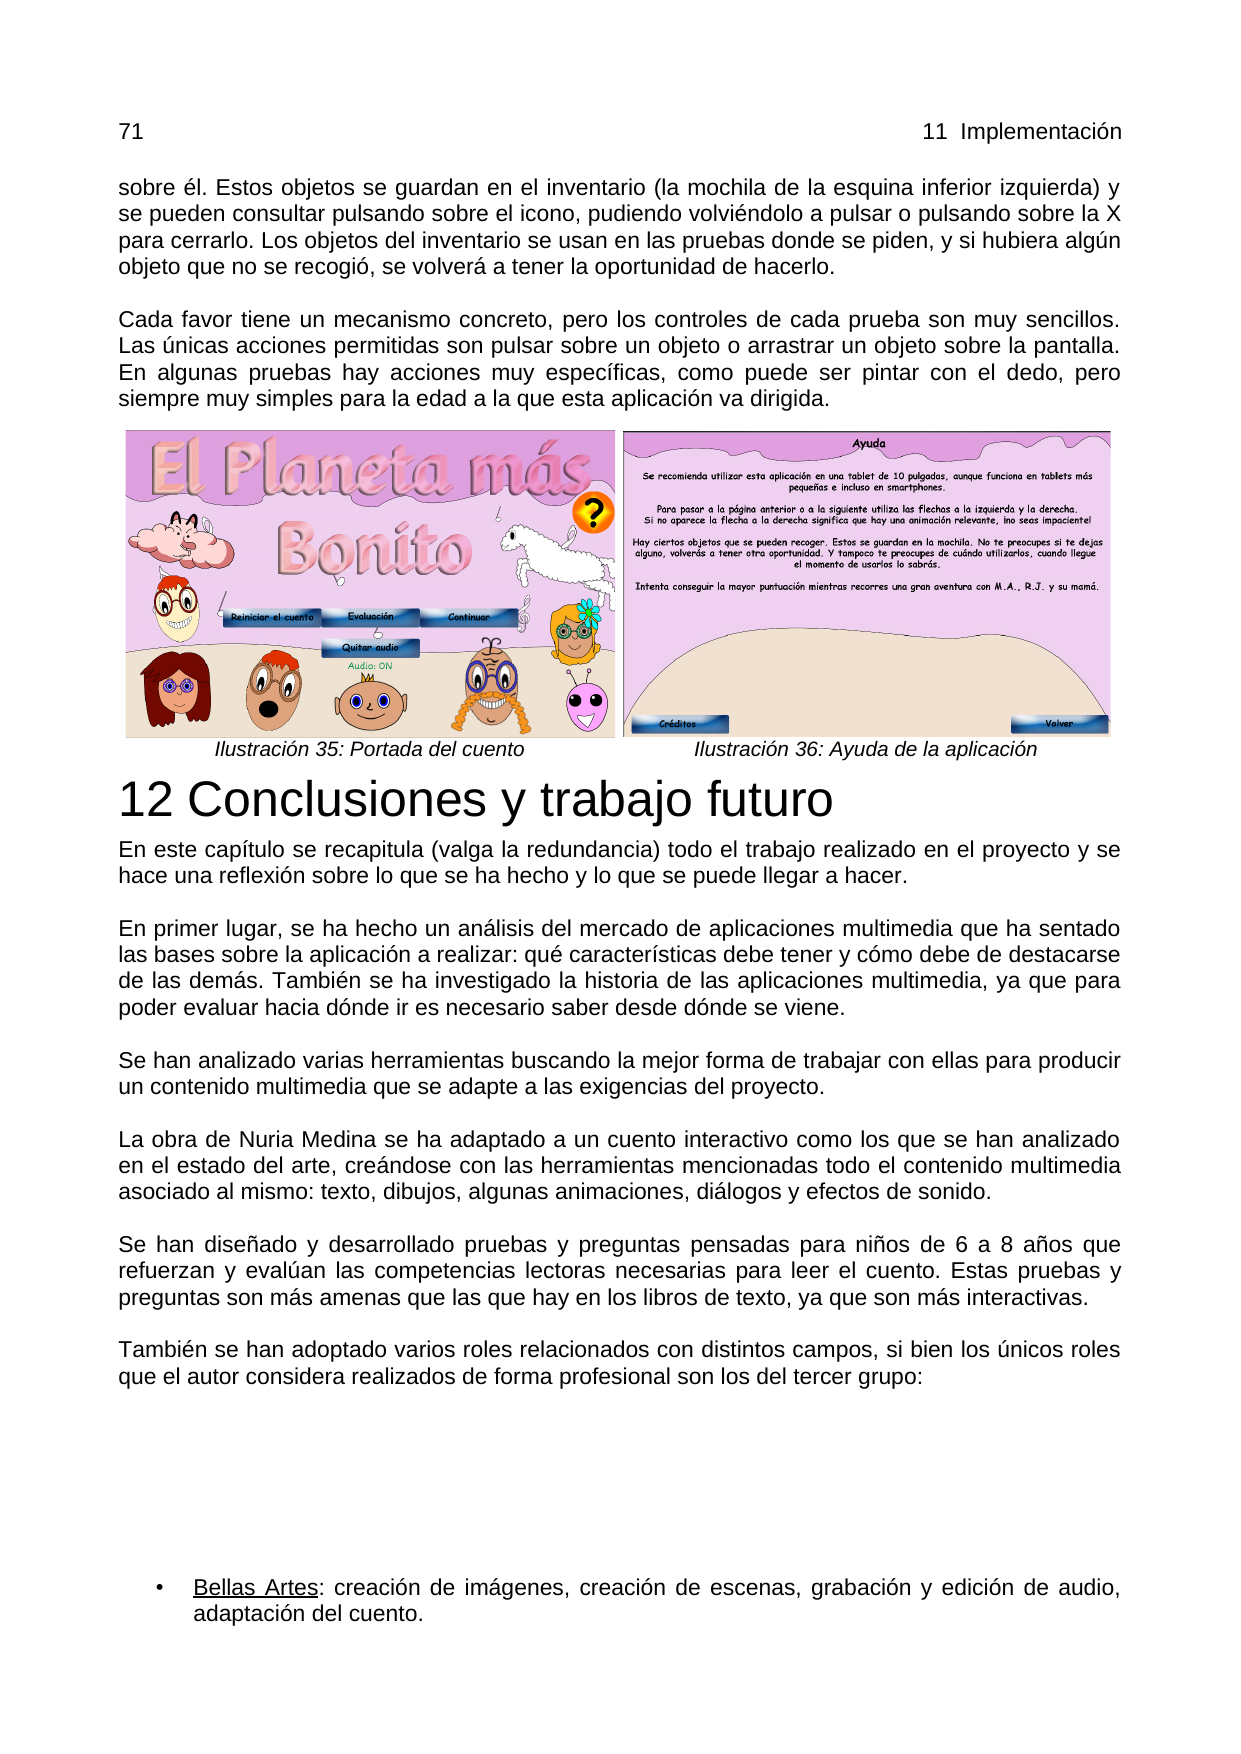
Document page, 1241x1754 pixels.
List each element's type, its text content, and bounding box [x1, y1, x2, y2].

text En primer lugar, se ha hecho un análisis del mercado de aplicaciones multimedia que ha sentado las bases sobre la aplicación a realizar: qué características debe tener y cómo debe de destacarse de las demás. También se ha investigado la historia de las aplicaciones multimedia, ya que para poder evaluar hacia dónde ir es necesario saber desde dónde se viene. [118, 915, 1122, 1020]
text Ilustración 35: Portada del cuento [126, 738, 615, 761]
subtitle [126, 418, 615, 430]
text En este capítulo se recapitula (valga la redundancia) todo el trabajo realizado en el proyecto y se hace una reflexión sobre lo que se ha hecho y lo que se puede llegar a hacer. [118, 836, 1122, 888]
text sobre él. Estos objetos se guardan en el inventario (la mochila de la esquina inferior izquierda) y se pueden consultar pulsando sobre el icono, pudiendo volviéndolo a pulsar o pulsando sobre la X para cerrarlo. Los objetos del inventario se usan en las pruebas donde se piden, y si hubiera algún objeto que no se recogió, se volverá a tener la oportunidad de hacerlo. [118, 174, 1122, 279]
picture [125, 430, 616, 738]
text Ilustración 36: Ayuda de la aplicación [623, 737, 1111, 761]
subtitle Conclusiones y trabajo futuro [118, 738, 1122, 827]
subtitle [623, 419, 1111, 431]
text También se han adoptado varios roles relacionados con distintos campos, si bien los únicos roles que el autor considera realizados de forma profesional son los del tercer grupo: [118, 1336, 1122, 1389]
text La obra de Nuria Medina se ha adaptado a un cuento interactivo como los que se han analizado en el estado del arte, creándose con las herramientas mencionadas todo el contenido multimedia asociado al mismo: texto, dibujos, algunas animaciones, diálogos y efectos de sonido. [118, 1126, 1122, 1205]
list Bellas Artes: creación de imágenes, creación de escenas, grabación y edición de audio, adaptación del cuento. [156, 1574, 1122, 1626]
text Cada favor tiene un mecanismo concreto, pero los controles de cada prueba son muy sencillos. Las únicas acciones permitidas son pulsar sobre un objeto o arrastrar un objeto sobre la pantalla. En algunas pruebas hay acciones muy específicas, como puede ser pintar con el dedo, pero siempre muy simples para la edad a la que esta aplicación va dirigida. [118, 306, 1122, 411]
text Se han analizado varias herramientas buscando la mejor forma de trabajar con ellas para producir un contenido multimedia que se adapte a las exigencias del proyecto. [118, 1047, 1122, 1099]
picture [623, 431, 1111, 737]
text Se han diseñado y desarrollado pruebas y preguntas pensadas para niños de 6 a 8 años que refuerzan y evalúan las competencias lectoras necesarias para leer el cuento. Estas pruebas y preguntas son más amenas que las que hay en los libros de texto, ya que son más interactivas. [118, 1231, 1122, 1310]
